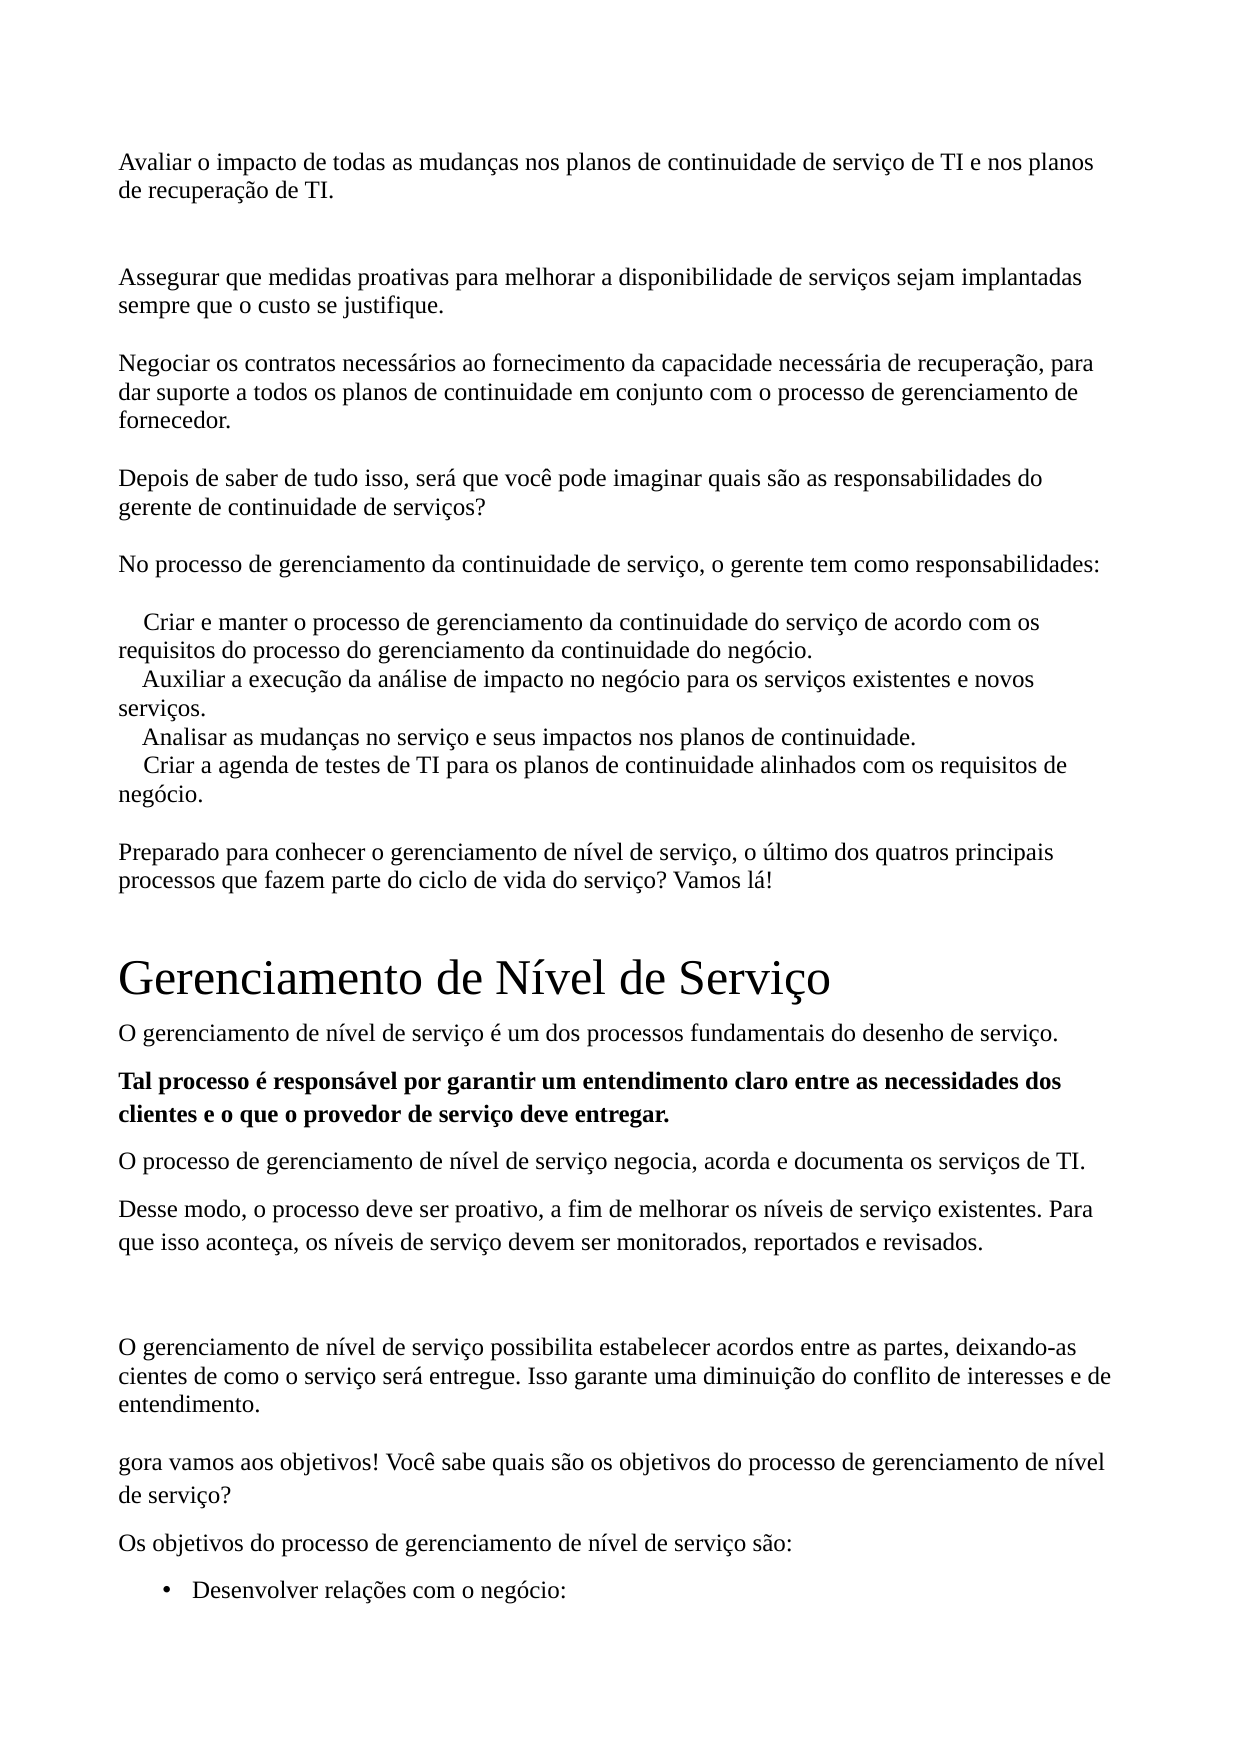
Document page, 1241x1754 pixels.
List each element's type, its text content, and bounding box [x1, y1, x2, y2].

text Depois de saber de tudo isso, será que você pode imaginar quais são as responsabilidades do gerente de continuidade de serviços? [118, 463, 1122, 521]
text Assegurar que medidas proativas para melhorar a disponibilidade de serviços sejam implantadas sempre que o custo se justifique. [118, 262, 1122, 319]
text Analisar as mudanças no serviço e seus impactos nos planos de continuidade. [118, 722, 1122, 751]
text Criar e manter o processo de gerenciamento da continuidade do serviço de acordo com os requisitos do processo do gerenciamento da continuidade do negócio. [118, 607, 1122, 664]
subtitle Gerenciamento de Nível de Serviço [118, 948, 1122, 1006]
text No processo de gerenciamento da continuidade de serviço, o gerente tem como responsabilidades: [118, 549, 1122, 578]
text Desse modo, o processo deve ser proativo, a fim de melhorar os níveis de serviço existentes. Para que isso aconteça, os níveis de serviço devem ser monitorados, reportados e revisados. [118, 1194, 1122, 1256]
text Os objetivos do processo de gerenciamento de nível de serviço são: [118, 1528, 1122, 1556]
text gora vamos aos objetivos! Você sabe quais são os objetivos do processo de gerenciamento de nível de serviço? [118, 1447, 1122, 1509]
text Preparado para conhecer o gerenciamento de nível de serviço, o último dos quatros principais processos que fazem parte do ciclo de vida do serviço? Vamos lá! [118, 837, 1122, 894]
text Negociar os contratos necessários ao fornecimento da capacidade necessária de recuperação, para dar suporte a todos os planos de continuidade em conjunto com o processo de gerenciamento de fornecedor. [118, 348, 1122, 434]
text Auxiliar a execução da análise de impacto no negócio para os serviços existentes e novos serviços. [118, 664, 1122, 722]
list Desenvolver relações com o negócio: [162, 1575, 1122, 1604]
text Avaliar o impacto de todas as mudanças nos planos de continuidade de serviço de TI e nos planos de recuperação de TI. [118, 147, 1122, 204]
text O gerenciamento de nível de serviço possibilita estabelecer acordos entre as partes, deixando-as cientes de como o serviço será entregue. Isso garante uma diminuição do conflito de interesses e de entendimento. [118, 1332, 1122, 1418]
text Tal processo é responsável por garantir um entendimento claro entre as necessidades dos clientes e o que o provedor de serviço deve entregar. [118, 1066, 1122, 1127]
text O processo de gerenciamento de nível de serviço negocia, acorda e documenta os serviços de TI. [118, 1146, 1122, 1175]
text O gerenciamento de nível de serviço é um dos processos fundamentais do desenho de serviço. [118, 1018, 1122, 1047]
text Criar a agenda de testes de TI para os planos de continuidade alinhados com os requisitos de negócio. [118, 751, 1122, 808]
